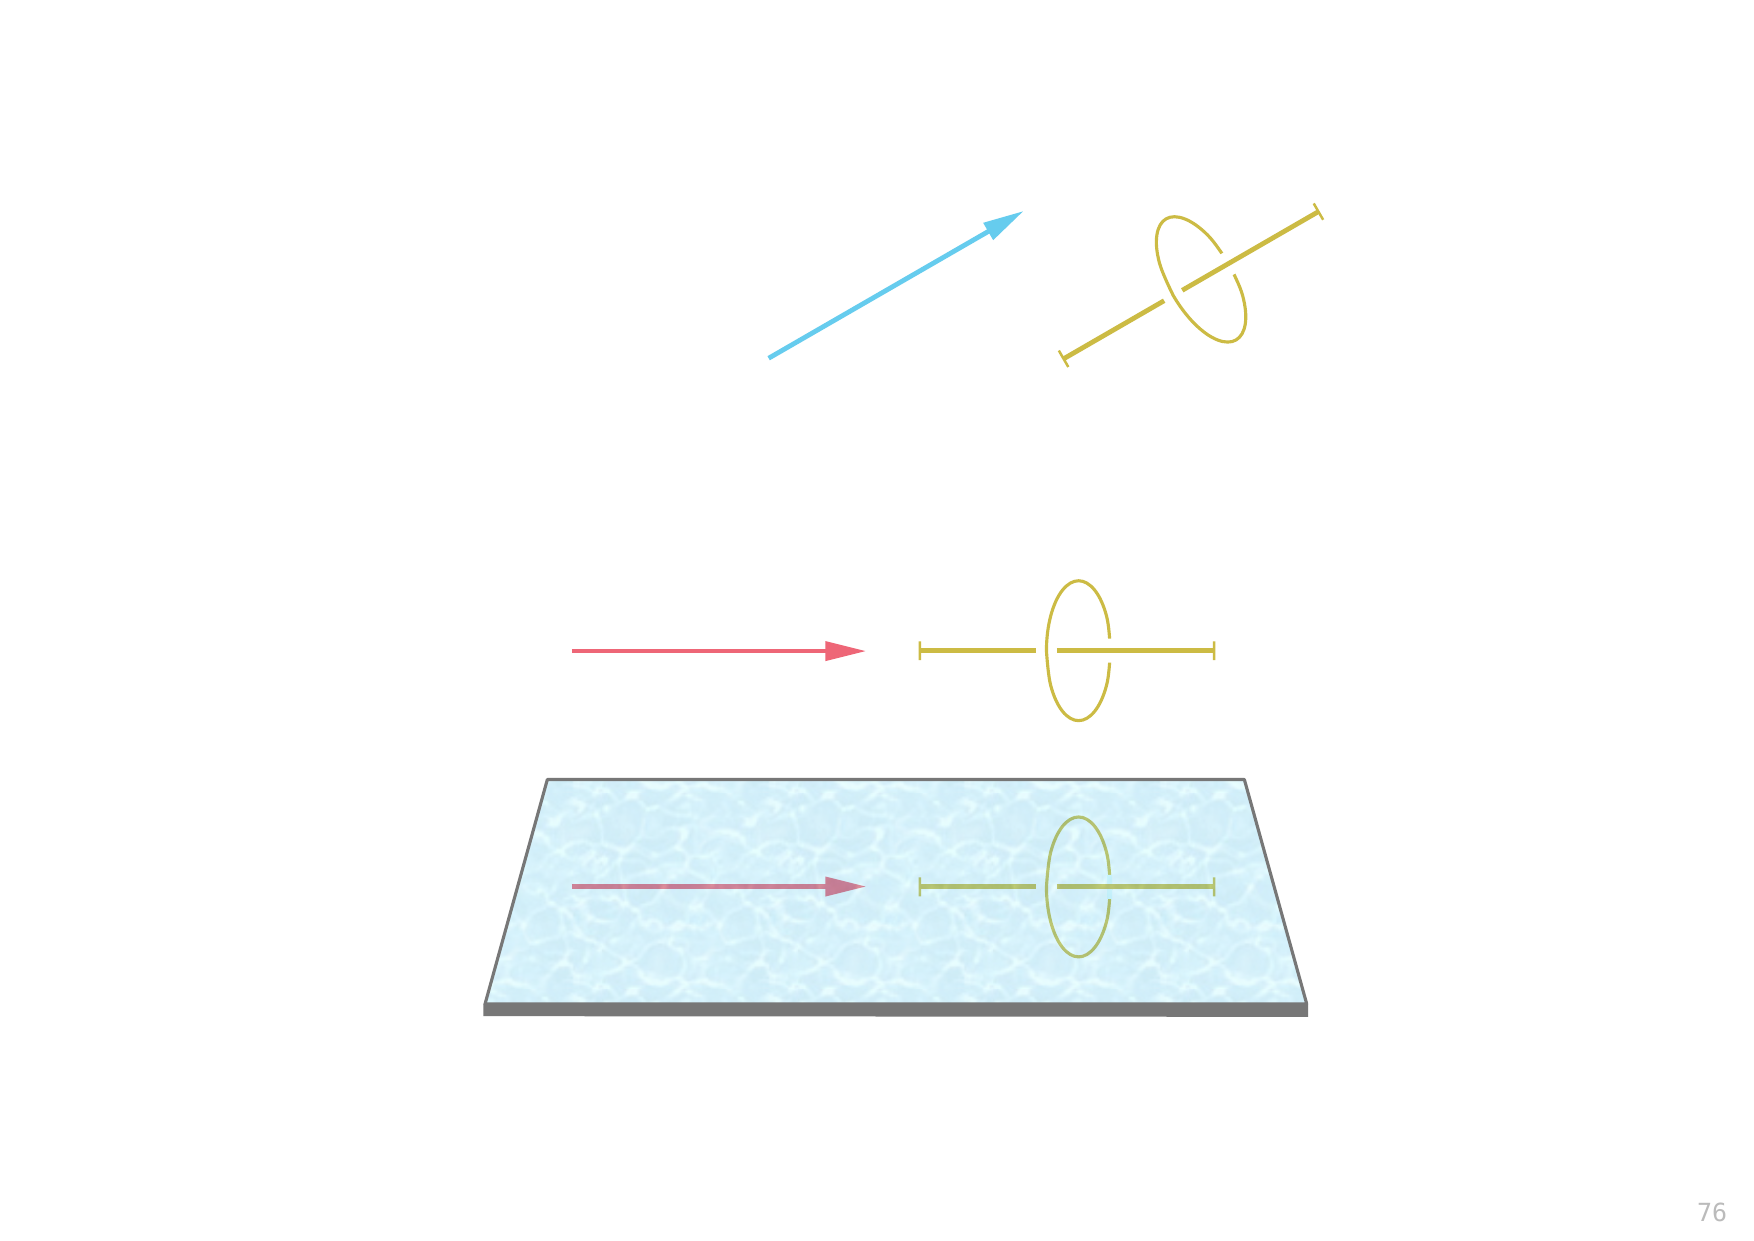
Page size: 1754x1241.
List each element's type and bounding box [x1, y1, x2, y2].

text_box [1096, 638, 1121, 648]
text_box [485, 779, 1307, 1004]
text_box [1218, 261, 1244, 281]
text_box [1210, 247, 1236, 268]
text_box [1096, 653, 1121, 663]
